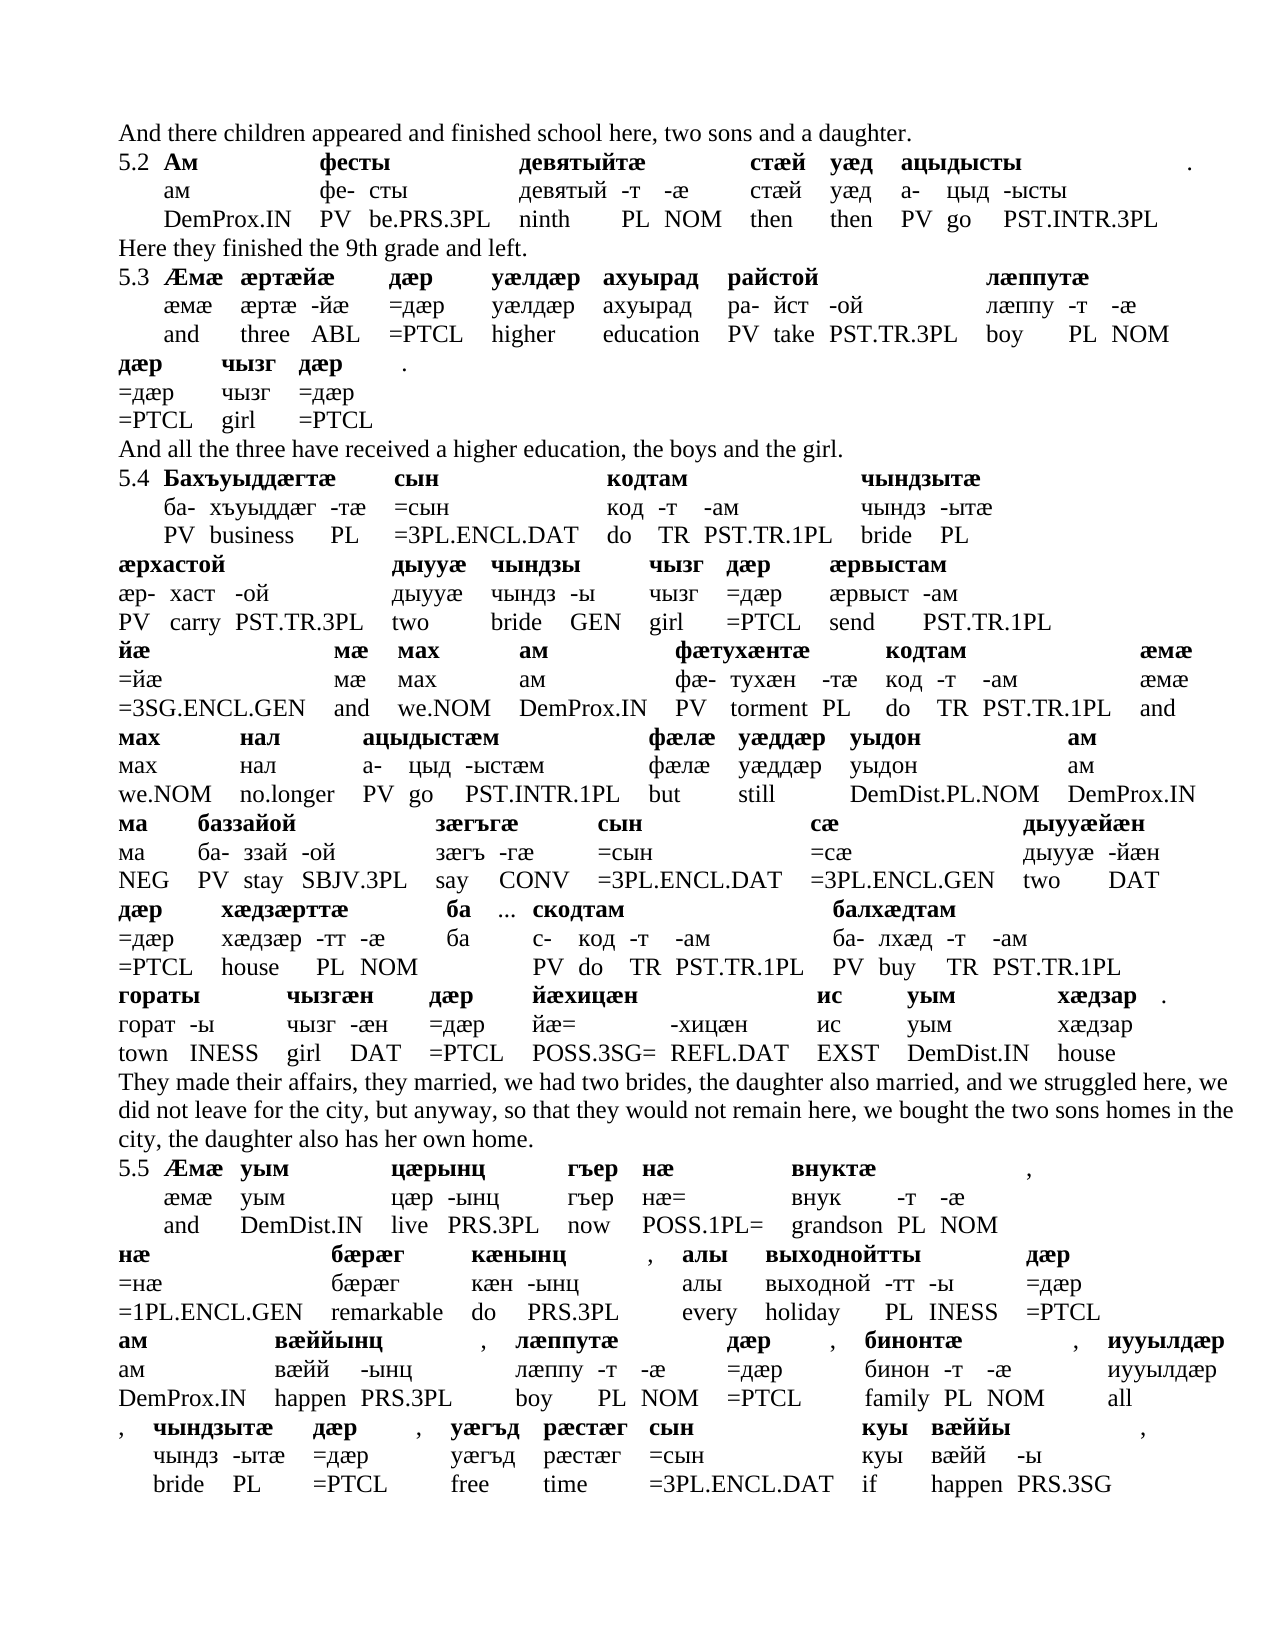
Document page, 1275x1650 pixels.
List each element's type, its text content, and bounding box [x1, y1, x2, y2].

text live [391, 1211, 433, 1239]
text =нæ [118, 1268, 303, 1297]
text PL [1068, 319, 1097, 348]
text вæйй [931, 1441, 1003, 1469]
text =PTCL [1026, 1297, 1101, 1326]
text -ыстæм [465, 751, 621, 779]
text do [578, 952, 616, 981]
text Æмæ [163, 1153, 226, 1182]
text bride [861, 521, 926, 549]
text нæ [118, 1239, 317, 1268]
text чындз [491, 578, 556, 607]
text -тæ [822, 664, 858, 693]
text go [946, 204, 989, 233]
text PV [832, 952, 864, 981]
text вæййы [931, 1412, 1126, 1441]
text -æ [664, 176, 722, 204]
text стæй [750, 176, 802, 204]
text PST.INTR.1PL [465, 779, 621, 808]
text -ысты [1003, 176, 1159, 204]
text =PTCL [429, 1038, 504, 1067]
text код [607, 492, 644, 521]
text балхæдтам [832, 894, 1136, 923]
text æмæ [163, 1182, 212, 1211]
text чызг [649, 549, 712, 578]
text -ы [189, 1009, 259, 1038]
text DemDist.PL.NOM [849, 779, 1040, 808]
text DAT [1108, 866, 1160, 894]
text =PTCL [298, 406, 373, 434]
text внук [791, 1182, 883, 1211]
text -ы [929, 1268, 998, 1297]
text house [221, 952, 302, 981]
text . [1161, 981, 1182, 1009]
text GEN [570, 607, 621, 636]
text Here they finished the 9th grade and left. [118, 233, 1249, 262]
text а- [901, 176, 933, 204]
text ам [1067, 722, 1210, 751]
text фæтухæнтæ [675, 636, 872, 664]
text time [543, 1469, 621, 1498]
text æмæ [163, 291, 212, 319]
text а- [362, 751, 394, 779]
text дæр [388, 262, 478, 291]
text -тæ [330, 492, 366, 521]
text ам [163, 176, 292, 204]
text ма [118, 808, 183, 837]
text кæн [471, 1268, 513, 1297]
text æрхастой [118, 549, 378, 578]
text æмæ [1139, 664, 1189, 693]
text =дæр [429, 1009, 504, 1038]
text ninth [519, 204, 607, 233]
text лæппу [515, 1354, 584, 1383]
text happen [274, 1383, 347, 1412]
text ба [446, 894, 484, 923]
text -йæн [1108, 837, 1160, 866]
text NOM [940, 1211, 998, 1239]
text And there children appeared and finished school here, two sons and a daughter. [118, 118, 1249, 147]
text then [750, 204, 802, 233]
text -ам [982, 664, 1112, 693]
text =3PL.ENCL.DAT [394, 521, 579, 549]
text =дæр [313, 1441, 388, 1469]
text PST.TR.1PL [982, 693, 1112, 722]
text =дæр [298, 377, 373, 406]
text уæд [830, 147, 887, 176]
text -т [621, 176, 650, 204]
text -т [943, 1354, 973, 1383]
text PV [901, 204, 933, 233]
text TR [629, 952, 661, 981]
text =сын [394, 492, 579, 521]
text =сын [649, 1441, 834, 1469]
text иууылдæр [1107, 1326, 1231, 1354]
text хæдзар [1057, 981, 1147, 1009]
text вæйй [274, 1354, 347, 1383]
text Ам [163, 147, 306, 176]
text =3PL.ENCL.DAT [649, 1469, 834, 1498]
text DemProx.IN [163, 204, 292, 233]
text bride [491, 607, 556, 636]
text PST.INTR.3PL [1003, 204, 1159, 233]
text DemProx.IN [1067, 779, 1196, 808]
text and [333, 693, 370, 722]
text PRS.3PL [447, 1211, 540, 1239]
text =1PL.ENCL.GEN [118, 1297, 303, 1326]
text рæстæг [543, 1441, 621, 1469]
text remarkable [331, 1297, 443, 1326]
text -т [658, 492, 690, 521]
text take [773, 319, 815, 348]
text -ынц [360, 1354, 453, 1383]
text REFL.DAT [670, 1038, 789, 1067]
text уым [240, 1153, 377, 1182]
text нæ [642, 1153, 777, 1182]
text and [1139, 693, 1189, 722]
text -ам [923, 578, 1052, 607]
text сын [597, 808, 796, 837]
text PV [675, 693, 716, 722]
text PV [727, 319, 759, 348]
text girl [286, 1038, 336, 1067]
text Бахъуыддæгтæ [163, 463, 380, 492]
text тухæн [730, 664, 808, 693]
text æрвыстам [829, 549, 1066, 578]
text -ам [675, 923, 804, 952]
text =дæр [726, 578, 801, 607]
text -т [937, 664, 969, 693]
text all [1107, 1383, 1217, 1412]
text PV [362, 779, 394, 808]
text чындз [153, 1441, 218, 1469]
text уæлдæр [491, 262, 589, 291]
text хæдзар [1057, 1009, 1133, 1038]
text -æ [360, 923, 418, 952]
text PST.TR.1PL [923, 607, 1052, 636]
text дæр [118, 348, 207, 377]
text =PTCL [388, 319, 464, 348]
text And all the three have received a higher education, the boys and the girl. [118, 434, 1249, 463]
text , [416, 1412, 437, 1441]
text . [1186, 147, 1207, 176]
text PST.TR.1PL [704, 521, 833, 549]
text then [830, 204, 873, 233]
text райстой [727, 262, 972, 291]
text цыд [946, 176, 989, 204]
text EXST [817, 1038, 879, 1067]
text =дæр [118, 923, 193, 952]
text -т [629, 923, 661, 952]
text -ам [704, 492, 833, 521]
text зæгъ [435, 837, 485, 866]
text PL [232, 1469, 285, 1498]
text йæхицæн [532, 981, 803, 1009]
text код [885, 664, 923, 693]
text фæ- [675, 664, 716, 693]
text горат [118, 1009, 176, 1038]
text PL [943, 1383, 973, 1412]
text кодтам [885, 636, 1126, 664]
text PL [897, 1211, 926, 1239]
text ацыдыстæм [362, 722, 634, 751]
text every [682, 1297, 737, 1326]
text чындзытæ [153, 1412, 299, 1441]
text вæййынц [274, 1326, 467, 1354]
text and [163, 1211, 212, 1239]
text grandson [791, 1211, 883, 1239]
text we.NOM [397, 693, 491, 722]
text -æ [940, 1182, 998, 1211]
text -æ [987, 1354, 1045, 1383]
text =дæр [727, 1354, 802, 1383]
text -ой [235, 578, 364, 607]
text кæнынц [471, 1239, 633, 1268]
text we.NOM [118, 779, 212, 808]
text дæр [429, 981, 518, 1009]
text -йæ [311, 291, 361, 319]
text ам [118, 1354, 247, 1383]
text send [829, 607, 909, 636]
text Æмæ [163, 262, 226, 291]
text мах [118, 722, 226, 751]
text two [1023, 866, 1094, 894]
text -т [597, 1354, 627, 1383]
text баззайой [197, 808, 422, 837]
text цæр [391, 1182, 433, 1211]
text still [738, 779, 822, 808]
text PL [940, 521, 993, 549]
text stay [243, 866, 288, 894]
text town [118, 1038, 176, 1067]
text =3SG.ENCL.GEN [118, 693, 306, 722]
text do [471, 1297, 513, 1326]
text =PTCL [727, 1383, 802, 1412]
text happen [931, 1469, 1003, 1498]
text -т [897, 1182, 926, 1211]
text girl [649, 607, 698, 636]
text boy [986, 319, 1054, 348]
text three [240, 319, 297, 348]
text girl [221, 406, 271, 434]
text ба- [197, 837, 229, 866]
text хъуыддæг [209, 492, 316, 521]
text now [567, 1211, 614, 1239]
text цыд [408, 751, 451, 779]
text сæ [810, 808, 1009, 837]
text =дæр [388, 291, 464, 319]
text but [648, 779, 710, 808]
text чызг [286, 1009, 336, 1038]
text PL [330, 521, 366, 549]
text мах [397, 664, 491, 693]
text йæ [118, 636, 320, 664]
text дæр [298, 348, 387, 377]
text DemDist.IN [907, 1038, 1030, 1067]
text SBJV.3PL [301, 866, 408, 894]
text =PTCL [118, 952, 193, 981]
text уæлдæр [491, 291, 575, 319]
text ам [519, 636, 661, 664]
text CONV [499, 866, 570, 894]
text дæр [727, 1326, 816, 1354]
text no.longer [239, 779, 335, 808]
text -ы [570, 578, 621, 607]
text сын [649, 1412, 848, 1441]
text business [209, 521, 316, 549]
text TR [658, 521, 690, 549]
text -ой [301, 837, 408, 866]
text хаст [169, 578, 221, 607]
text holiday [765, 1297, 871, 1326]
text -ой [829, 291, 958, 319]
text , [647, 1239, 668, 1268]
text æмæ [1139, 636, 1203, 664]
text фе- [319, 176, 355, 204]
text сын [394, 463, 593, 492]
text , [480, 1326, 501, 1354]
text кодтам [607, 463, 847, 492]
text ацыдысты [901, 147, 1173, 176]
text куы [862, 1412, 917, 1441]
text be.PRS.3PL [369, 204, 491, 233]
text house [1057, 1038, 1133, 1067]
text хæдзæрттæ [221, 894, 432, 923]
text куы [862, 1441, 903, 1469]
text go [408, 779, 451, 808]
text do [607, 521, 644, 549]
text NOM [641, 1383, 699, 1412]
text нæ= [642, 1182, 764, 1211]
text POSS.3SG= [532, 1038, 656, 1067]
text =PTCL [118, 406, 193, 434]
text =3PL.ENCL.GEN [810, 866, 995, 894]
text девятый [519, 176, 607, 204]
text фесты [319, 147, 505, 176]
text -т [1068, 291, 1097, 319]
text ба [446, 923, 470, 952]
text 5.2 [118, 147, 149, 176]
text -æ [1111, 291, 1169, 319]
text PV [163, 521, 196, 549]
text education [603, 319, 700, 348]
text . [401, 348, 422, 377]
text хæдзæр [221, 923, 302, 952]
text PRS.3PL [527, 1297, 619, 1326]
text They made their affairs, they married, we had two brides, the daughter also married, and we struggled here, we did not leave for the city, but anyway, so that they would not remain here, we bought the two sons homes in the city, the daughter also has her own home. [118, 1067, 1249, 1153]
text boy [515, 1383, 584, 1412]
text DAT [350, 1038, 401, 1067]
text ... [497, 894, 518, 923]
text if [862, 1469, 903, 1498]
text дыууæ [392, 578, 463, 607]
text скодтам [532, 894, 818, 923]
text PL [316, 952, 346, 981]
text -ынц [527, 1268, 619, 1297]
text йст [773, 291, 815, 319]
text -ам [992, 923, 1122, 952]
text -хицæн [670, 1009, 789, 1038]
text -æн [350, 1009, 401, 1038]
text ам [1067, 751, 1196, 779]
text =3PL.ENCL.DAT [597, 866, 783, 894]
text дæр [1026, 1239, 1115, 1268]
text ABL [311, 319, 361, 348]
text PL [621, 204, 650, 233]
text -ытæ [940, 492, 993, 521]
text NOM [1111, 319, 1169, 348]
text бинон [864, 1354, 930, 1383]
text =сын [597, 837, 783, 866]
text æр- [118, 578, 156, 607]
text PST.TR.3PL [829, 319, 958, 348]
text PRS.3SG [1017, 1469, 1112, 1498]
text -тт [884, 1268, 915, 1297]
text =PTCL [313, 1469, 388, 1498]
text PRS.3PL [360, 1383, 453, 1412]
text higher [491, 319, 575, 348]
text PL [822, 693, 858, 722]
text уым [907, 981, 1044, 1009]
text фæлæ [648, 751, 710, 779]
text стæй [750, 147, 816, 176]
text ба- [163, 492, 196, 521]
text , [829, 1326, 851, 1354]
text -ы [1017, 1441, 1112, 1469]
text алы [682, 1239, 751, 1268]
text код [578, 923, 616, 952]
text NOM [664, 204, 722, 233]
text DemProx.IN [519, 693, 647, 722]
text ис [817, 981, 893, 1009]
text and [163, 319, 212, 348]
text лхæд [878, 923, 933, 952]
text -ынц [447, 1182, 540, 1211]
text уыдон [849, 751, 1040, 779]
text чызг [221, 348, 284, 377]
text POSS.1PL= [642, 1211, 764, 1239]
text сты [369, 176, 491, 204]
text уæгъд [450, 1441, 516, 1469]
text PV [319, 204, 355, 233]
text иууылдæр [1107, 1354, 1217, 1383]
text two [392, 607, 463, 636]
text дыууæ [392, 549, 477, 578]
text æртæйæ [240, 262, 375, 291]
text ам [118, 1326, 261, 1354]
text , [1026, 1153, 1047, 1182]
text фæлæ [648, 722, 724, 751]
text say [435, 866, 485, 894]
text чындз [861, 492, 926, 521]
text ба- [832, 923, 864, 952]
text ахуырад [603, 291, 700, 319]
text дæр [313, 1412, 402, 1441]
text carry [169, 607, 221, 636]
text DemDist.IN [240, 1211, 363, 1239]
text чындзытæ [861, 463, 1007, 492]
text -т [946, 923, 978, 952]
text уым [240, 1182, 363, 1211]
text 5.3 [118, 262, 149, 291]
text TR [946, 952, 978, 981]
text лæппу [986, 291, 1054, 319]
text TR [937, 693, 969, 722]
text бæрæг [331, 1239, 457, 1268]
text buy [878, 952, 933, 981]
text PL [597, 1383, 627, 1412]
text PL [884, 1297, 915, 1326]
text ма [118, 837, 169, 866]
text чызг [649, 578, 698, 607]
text NOM [360, 952, 418, 981]
text PV [532, 952, 564, 981]
text PST.TR.1PL [992, 952, 1122, 981]
text 5.4 [118, 463, 149, 492]
text =йæ [118, 664, 306, 693]
text гъер [567, 1153, 628, 1182]
text мæ [333, 664, 370, 693]
text PST.TR.3PL [235, 607, 364, 636]
text с- [532, 923, 564, 952]
text внуктæ [791, 1153, 1012, 1182]
text чындзы [491, 549, 635, 578]
text PST.TR.1PL [675, 952, 804, 981]
text бæрæг [331, 1268, 443, 1297]
text дæр [726, 549, 815, 578]
text , [1073, 1326, 1094, 1354]
text мах [397, 636, 505, 664]
text чызг [221, 377, 271, 406]
text выходнойтты [765, 1239, 1012, 1268]
text девятыйтæ [519, 147, 736, 176]
text bride [153, 1469, 218, 1498]
text мах [118, 751, 212, 779]
text =PTCL [726, 607, 801, 636]
text æрвыст [829, 578, 909, 607]
text нал [239, 751, 335, 779]
text выходной [765, 1268, 871, 1297]
text free [450, 1469, 516, 1498]
text уæддæр [738, 751, 822, 779]
text do [885, 693, 923, 722]
text гораты [118, 981, 273, 1009]
text рæстæг [543, 1412, 635, 1441]
text -æ [641, 1354, 699, 1383]
text дыууæ [1023, 837, 1094, 866]
text зæгъгæ [435, 808, 584, 837]
text йæ= [532, 1009, 656, 1038]
text , [1140, 1412, 1161, 1441]
text PV [118, 607, 156, 636]
text -тт [316, 923, 346, 952]
text 5.5 [118, 1153, 149, 1182]
text гъер [567, 1182, 614, 1211]
text бинонтæ [864, 1326, 1059, 1354]
text INESS [929, 1297, 998, 1326]
text дæр [118, 894, 207, 923]
text алы [682, 1268, 737, 1297]
text уæд [830, 176, 873, 204]
text ахуырад [603, 262, 714, 291]
text =сæ [810, 837, 995, 866]
text family [864, 1383, 930, 1412]
text torment [730, 693, 808, 722]
text INESS [189, 1038, 259, 1067]
text -ытæ [232, 1441, 285, 1469]
text NOM [987, 1383, 1045, 1412]
text , [118, 1412, 139, 1441]
text -гæ [499, 837, 570, 866]
text =дæр [1026, 1268, 1101, 1297]
text уыдон [849, 722, 1054, 751]
text уым [907, 1009, 1030, 1038]
text цæрынц [391, 1153, 553, 1182]
text лæппутæ [986, 262, 1183, 291]
text чызгæн [286, 981, 415, 1009]
text дыууæйæн [1023, 808, 1174, 837]
text уæддæр [738, 722, 836, 751]
text нал [239, 722, 349, 751]
text лæппутæ [515, 1326, 713, 1354]
text =дæр [118, 377, 193, 406]
text ам [519, 664, 647, 693]
text мæ [333, 636, 384, 664]
text æртæ [240, 291, 297, 319]
text DemProx.IN [118, 1383, 247, 1412]
text уæгъд [450, 1412, 529, 1441]
text PV [197, 866, 229, 894]
text NEG [118, 866, 169, 894]
text ззай [243, 837, 288, 866]
text ра- [727, 291, 759, 319]
text ис [817, 1009, 879, 1038]
